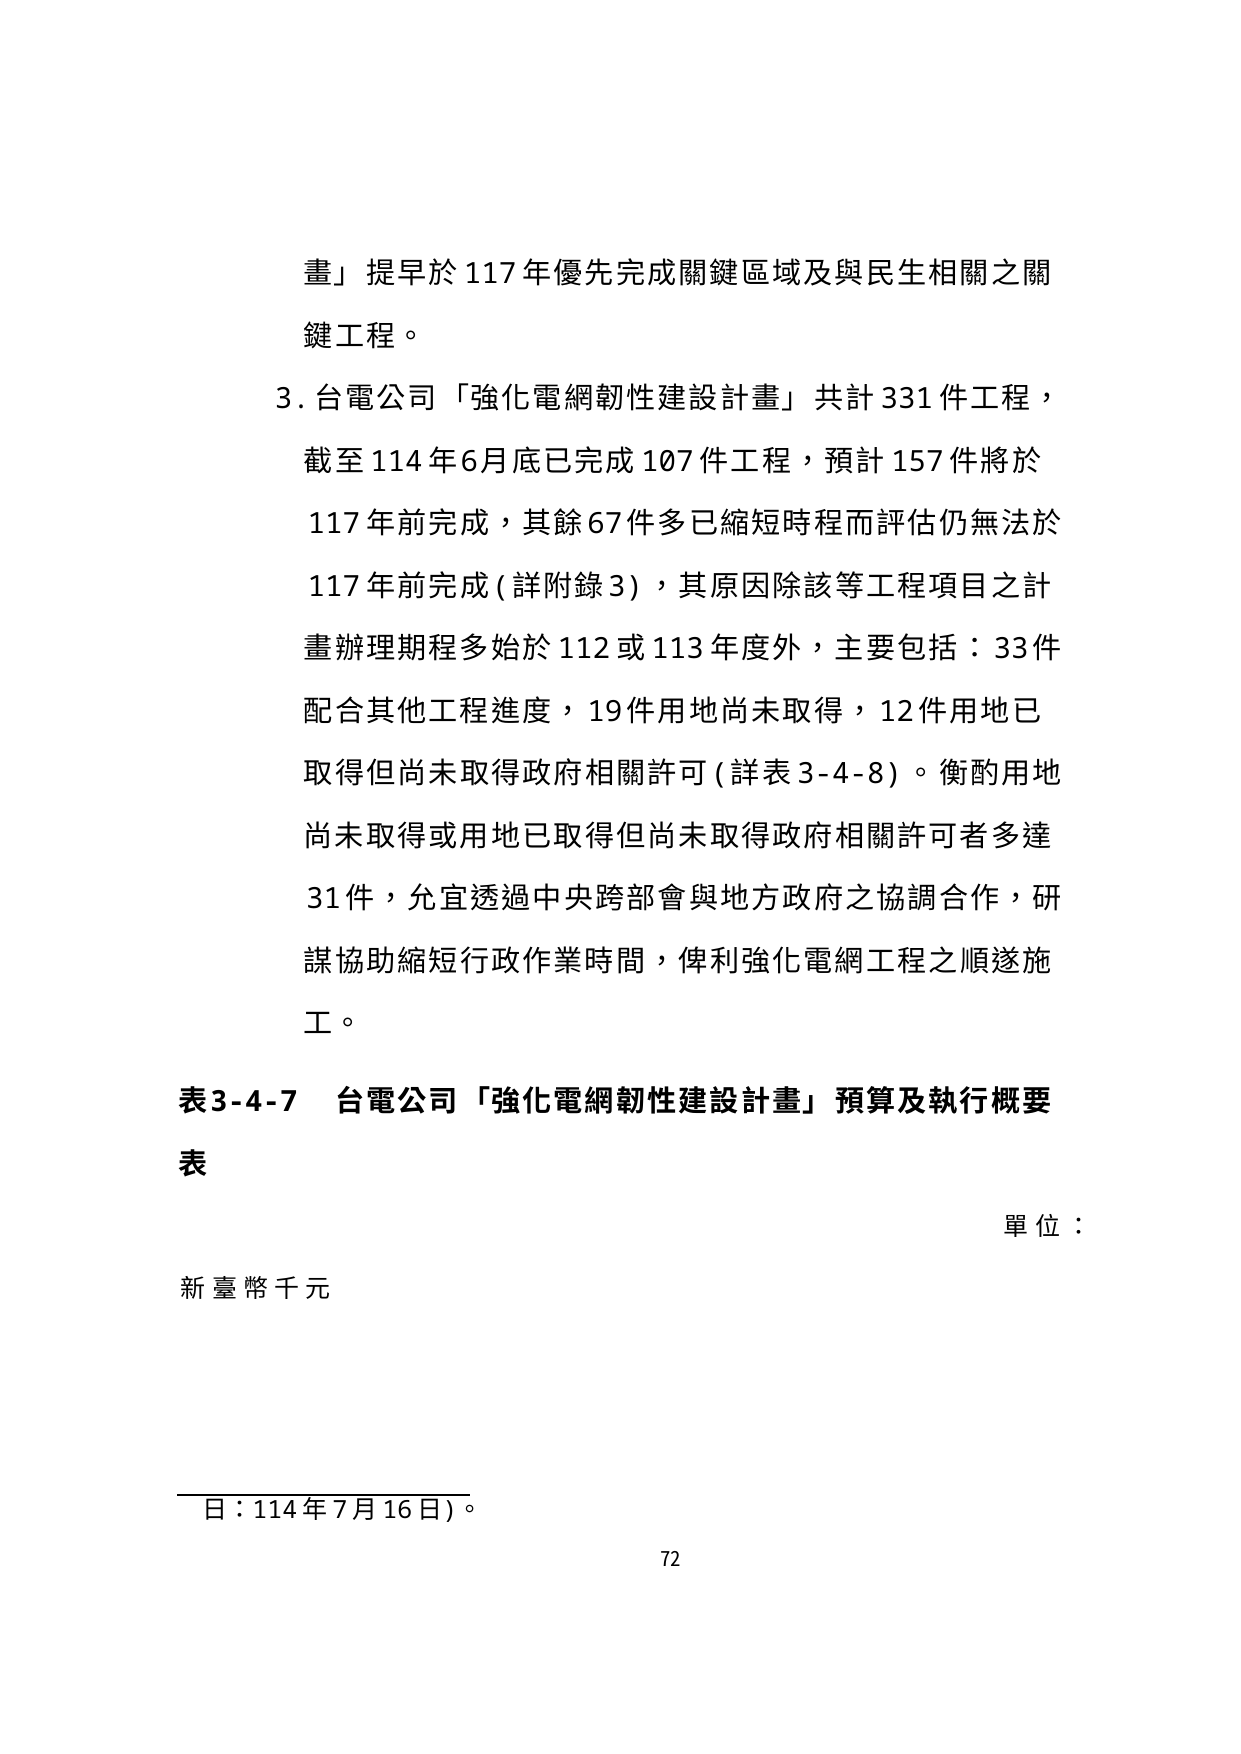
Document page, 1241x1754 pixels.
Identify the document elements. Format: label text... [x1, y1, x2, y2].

text 畫」提早於117年優先完成關鍵區域及與民生相關之關鍵工程。 [266, 229, 1063, 354]
text 3.台電公司「強化電網韌性建設計畫」共計331件工程，截至114年6月底已完成107件工程，預計157件將於117年前完成，其餘67件多已縮短時程而評估仍無法於117年前完成(詳附錄3)，其原因除該等工程項目之計畫辦理期程多始於112或113年度外，主要包括：33件配合其他工程進度，19件用地尚未取得，12件用地已取得但尚未取得政府相關許可(詳表3-4-8)。衡酌用地尚未取得或用地已取得但尚未取得政府相關許可者多達31件，允宜透過中央跨部會與地方政府之協調合作，研謀協助縮短行政作業時間，俾利強化電網工程之順遂施工。 [266, 354, 1063, 1042]
text 日：114年7月16日)。 [172, 1496, 1063, 1525]
text 單位：新臺幣千元 [177, 1182, 1063, 1307]
text 表3-4-7 台電公司「強化電網韌性建設計畫」預算及執行概要表 [177, 1057, 1063, 1182]
